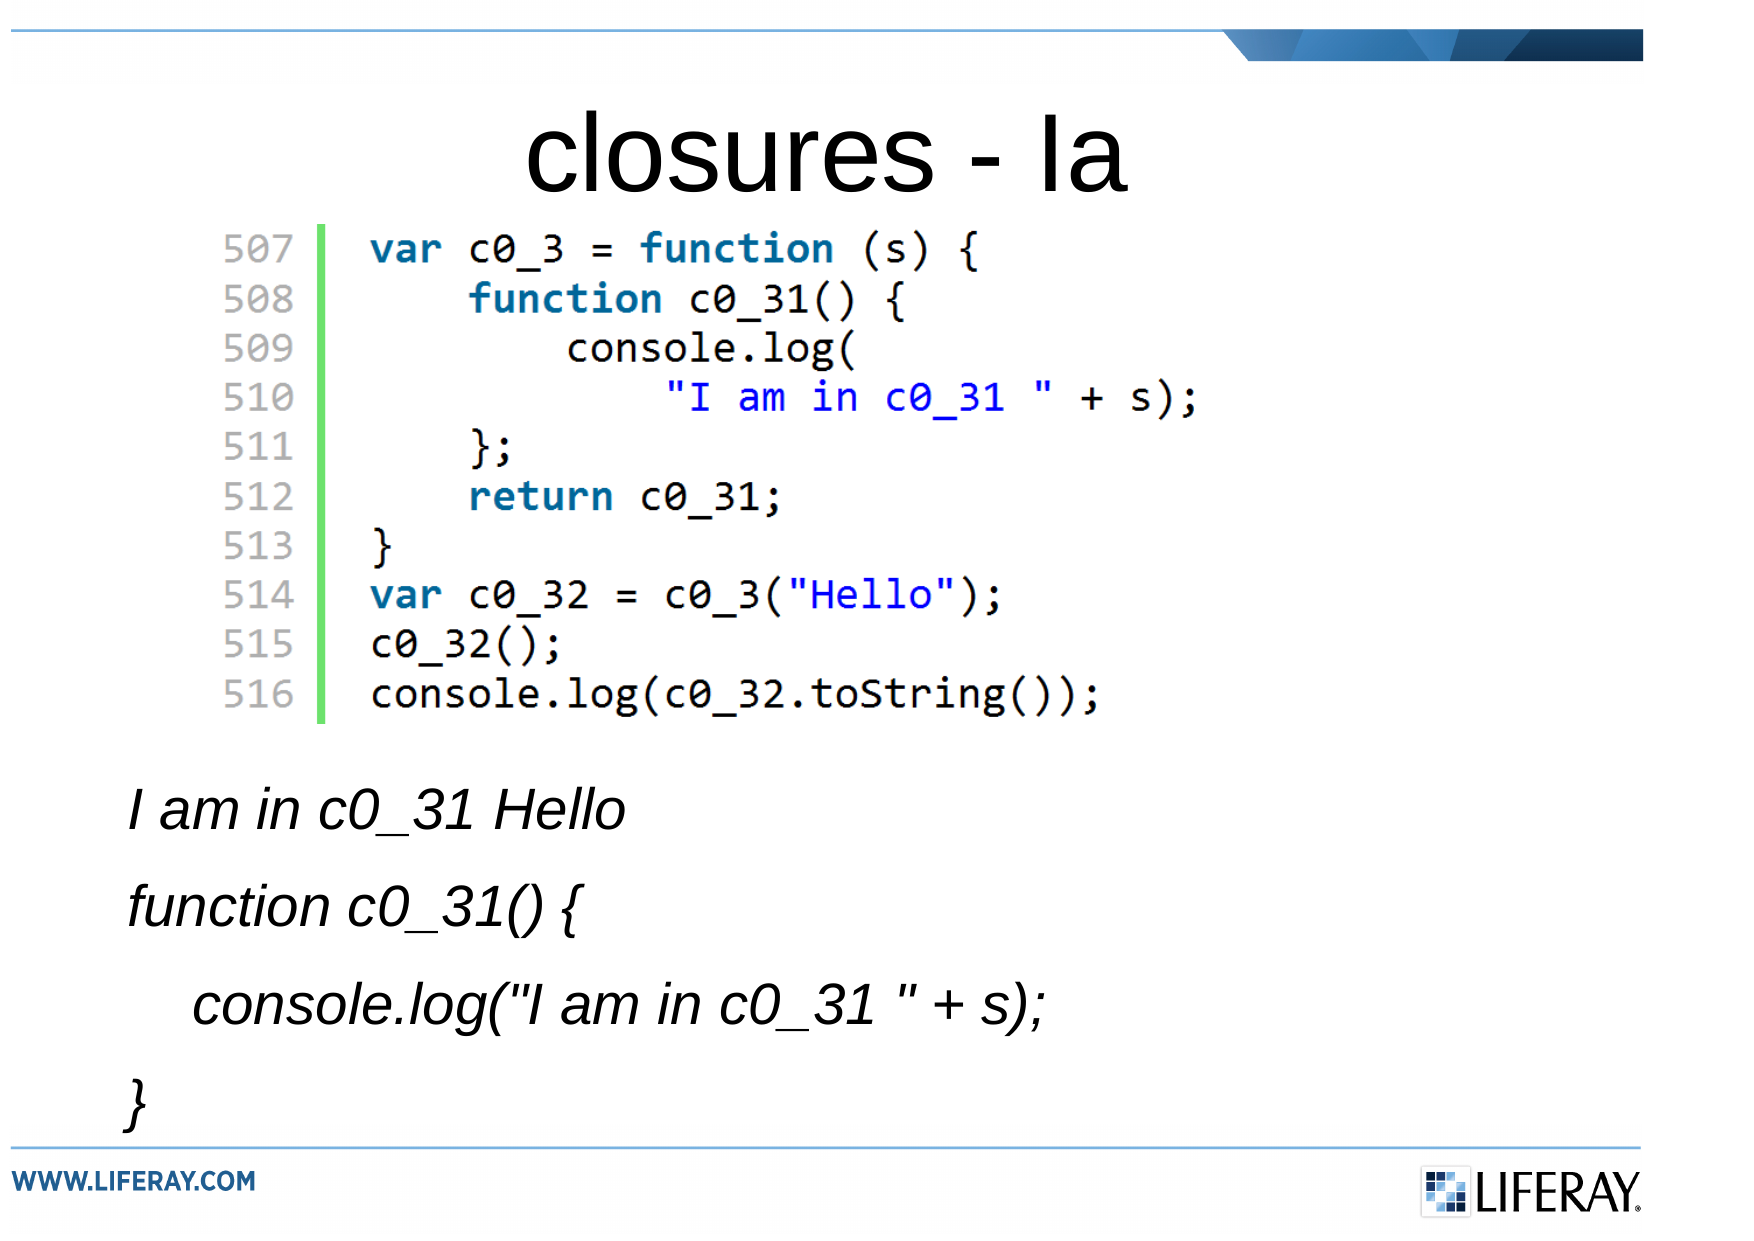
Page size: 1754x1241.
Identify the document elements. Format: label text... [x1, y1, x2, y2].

picture [9, 1124, 1642, 1234]
picture [211, 224, 1201, 724]
picture [11, 0, 1644, 84]
title closures - Ia [82, 49, 1571, 257]
text_box I am in c0_31 Hello function c0_31() { console.log("I am in c0_31 " + s); } [112, 769, 1726, 1140]
